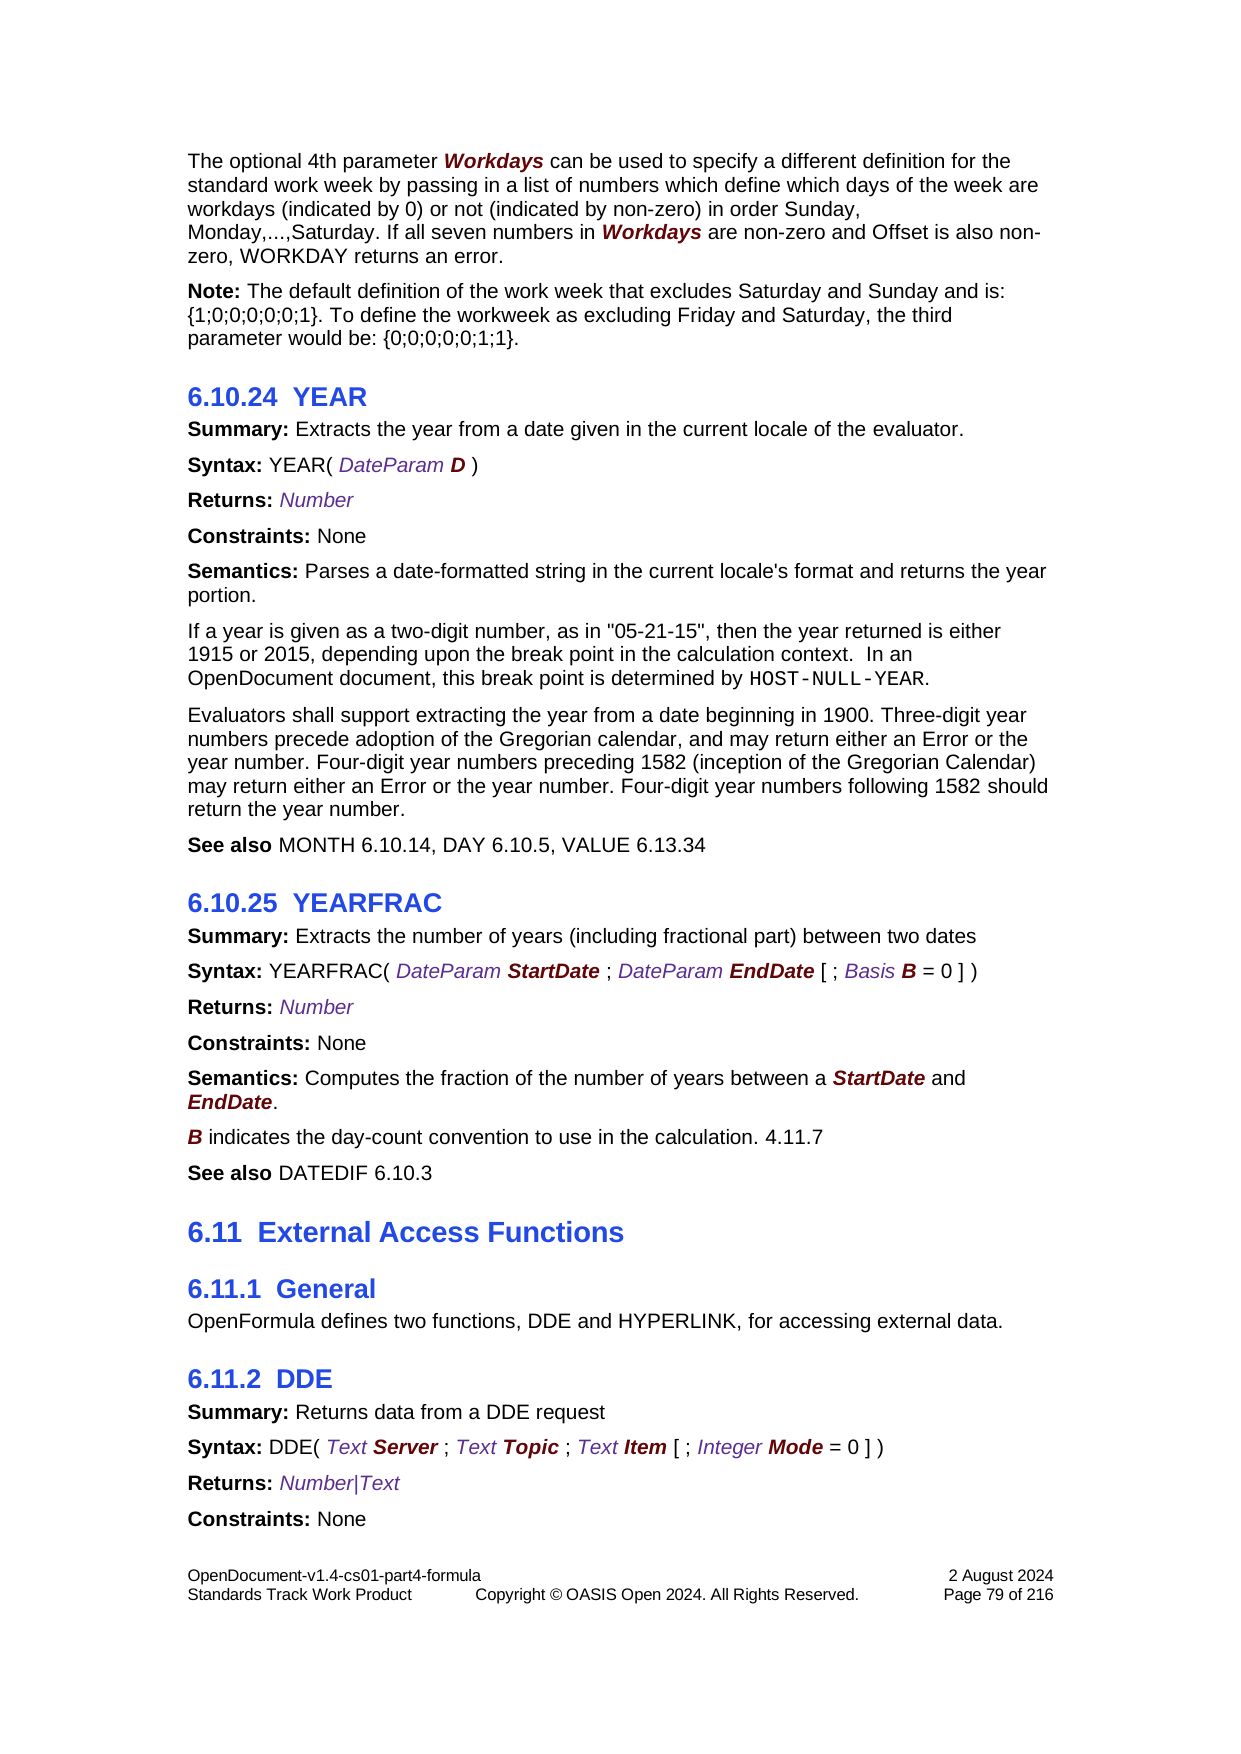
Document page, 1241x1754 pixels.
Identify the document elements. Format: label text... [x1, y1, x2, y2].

text Returns: Number [187, 489, 1053, 512]
text Constraints: None [187, 524, 1053, 548]
text Semantics: Parses a date-formatted string in the current locale's format and returns the year portion. [187, 560, 1053, 607]
text Syntax: YEARFRAC( DateParam StartDate ; DateParam EndDate [ ; Basis B = 0 ] ) [187, 960, 1053, 983]
text Returns: Number [187, 995, 1053, 1019]
text Semantics: Computes the fraction of the number of years between a StartDate and EndDate. [187, 1067, 1053, 1114]
text Summary: Returns data from a DDE request [187, 1400, 1053, 1424]
text Constraints: None [187, 1507, 1053, 1531]
text B indicates the day-count convention to use in the calculation. 4.11.7 [187, 1126, 1053, 1149]
text Returns: Number|Text [187, 1471, 1053, 1495]
text OpenFormula defines two functions, DDE and HYPERLINK, for accessing external data. [187, 1309, 1053, 1333]
text If a year is given as a two-digit number, as in "05-21-15", then the year returned is either 1915 or 2015, depending upon the break point in the calculation context. In an OpenDocument document, this break point is determined by HOST-NULL-YEAR. [187, 619, 1053, 692]
subtitle General [187, 1273, 1053, 1303]
text The optional 4th parameter Workdays can be used to specify a different definition for the standard work week by passing in a list of numbers which define which days of the week are workdays (indicated by 0) or not (indicated by non-zero) in order Sunday, Monday,...,Saturday. If all seven numbers in Workdays are non-zero and Offset is also non-zero, WORKDAY returns an error. [187, 150, 1053, 268]
text Constraints: None [187, 1031, 1053, 1054]
subtitle DDE [187, 1364, 1053, 1394]
text Note: The default definition of the work week that excludes Saturday and Sunday and is: {1;0;0;0;0;0;1}. To define the workweek as excluding Friday and Saturday, the third parameter would be: {0;0;0;0;0;1;1}. [187, 280, 1053, 350]
subtitle External Access Functions [187, 1216, 1053, 1248]
text Syntax: YEAR( DateParam D ) [187, 453, 1053, 477]
text See also DATEDIF 6.10.3 [187, 1161, 1053, 1185]
text Summary: Extracts the number of years (including fractional part) between two dates [187, 924, 1053, 948]
text See also MONTH 6.10.14, DAY 6.10.5, VALUE 6.13.34 [187, 833, 1053, 857]
subtitle YEARFRAC [187, 888, 1053, 918]
text Summary: Extracts the year from a date given in the current locale of the evaluator. [187, 417, 1053, 441]
text Evaluators shall support extracting the year from a date beginning in 1900. Three-digit year numbers precede adoption of the Gregorian calendar, and may return either an Error or the year number. Four-digit year numbers preceding 1582 (inception of the Gregorian Calendar) may return either an Error or the year number. Four-digit year numbers following 1582 should return the year number. [187, 704, 1053, 821]
text Syntax: DDE( Text Server ; Text Topic ; Text Item [ ; Integer Mode = 0 ] ) [187, 1436, 1053, 1459]
subtitle YEAR [187, 381, 1053, 411]
